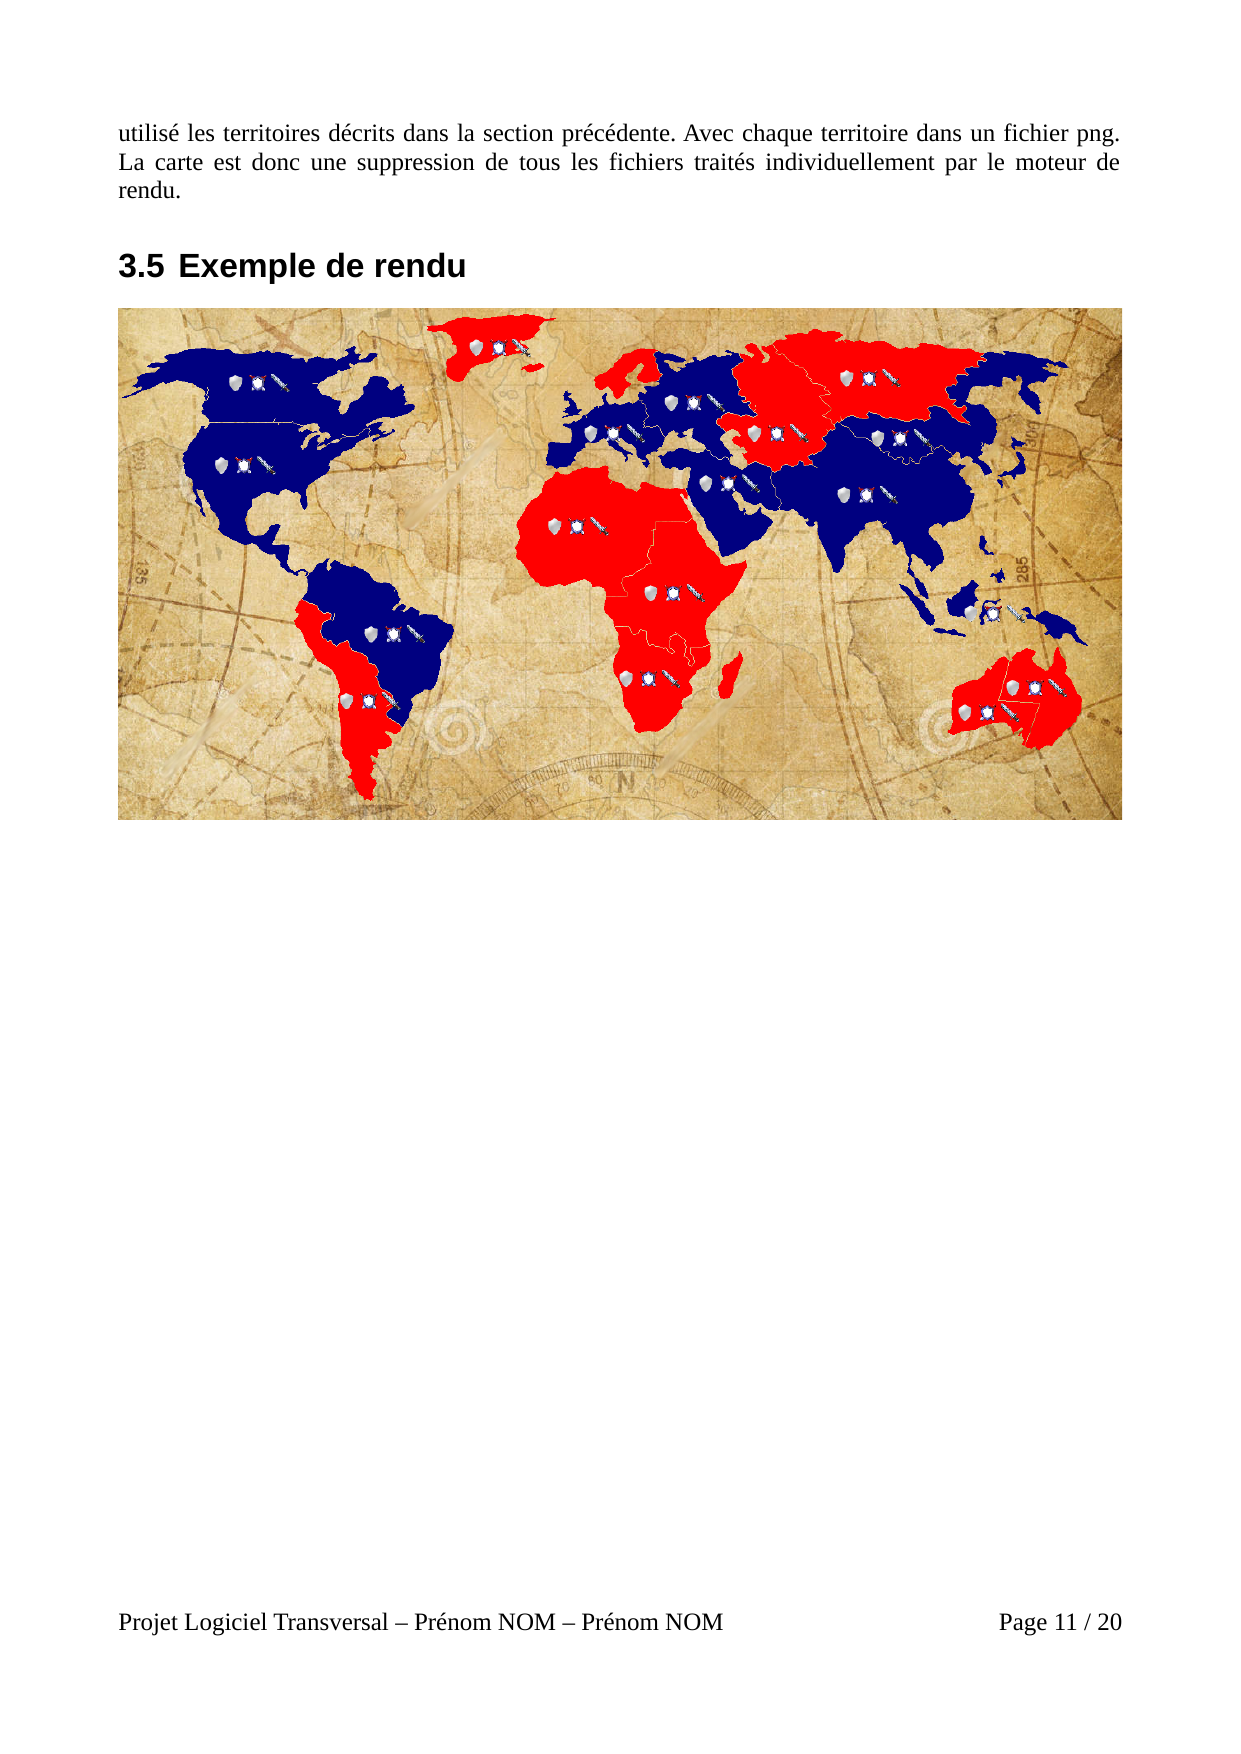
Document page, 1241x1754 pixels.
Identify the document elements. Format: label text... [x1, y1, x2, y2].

text utilisé les territoires décrits dans la section précédente. Avec chaque territoire dans un fichier png. La carte est donc une suppression de tous les fichiers traités individuellement par le moteur de rendu. [118, 118, 1122, 204]
subtitle Exemple de rendu [118, 246, 1122, 284]
picture [118, 308, 1123, 820]
